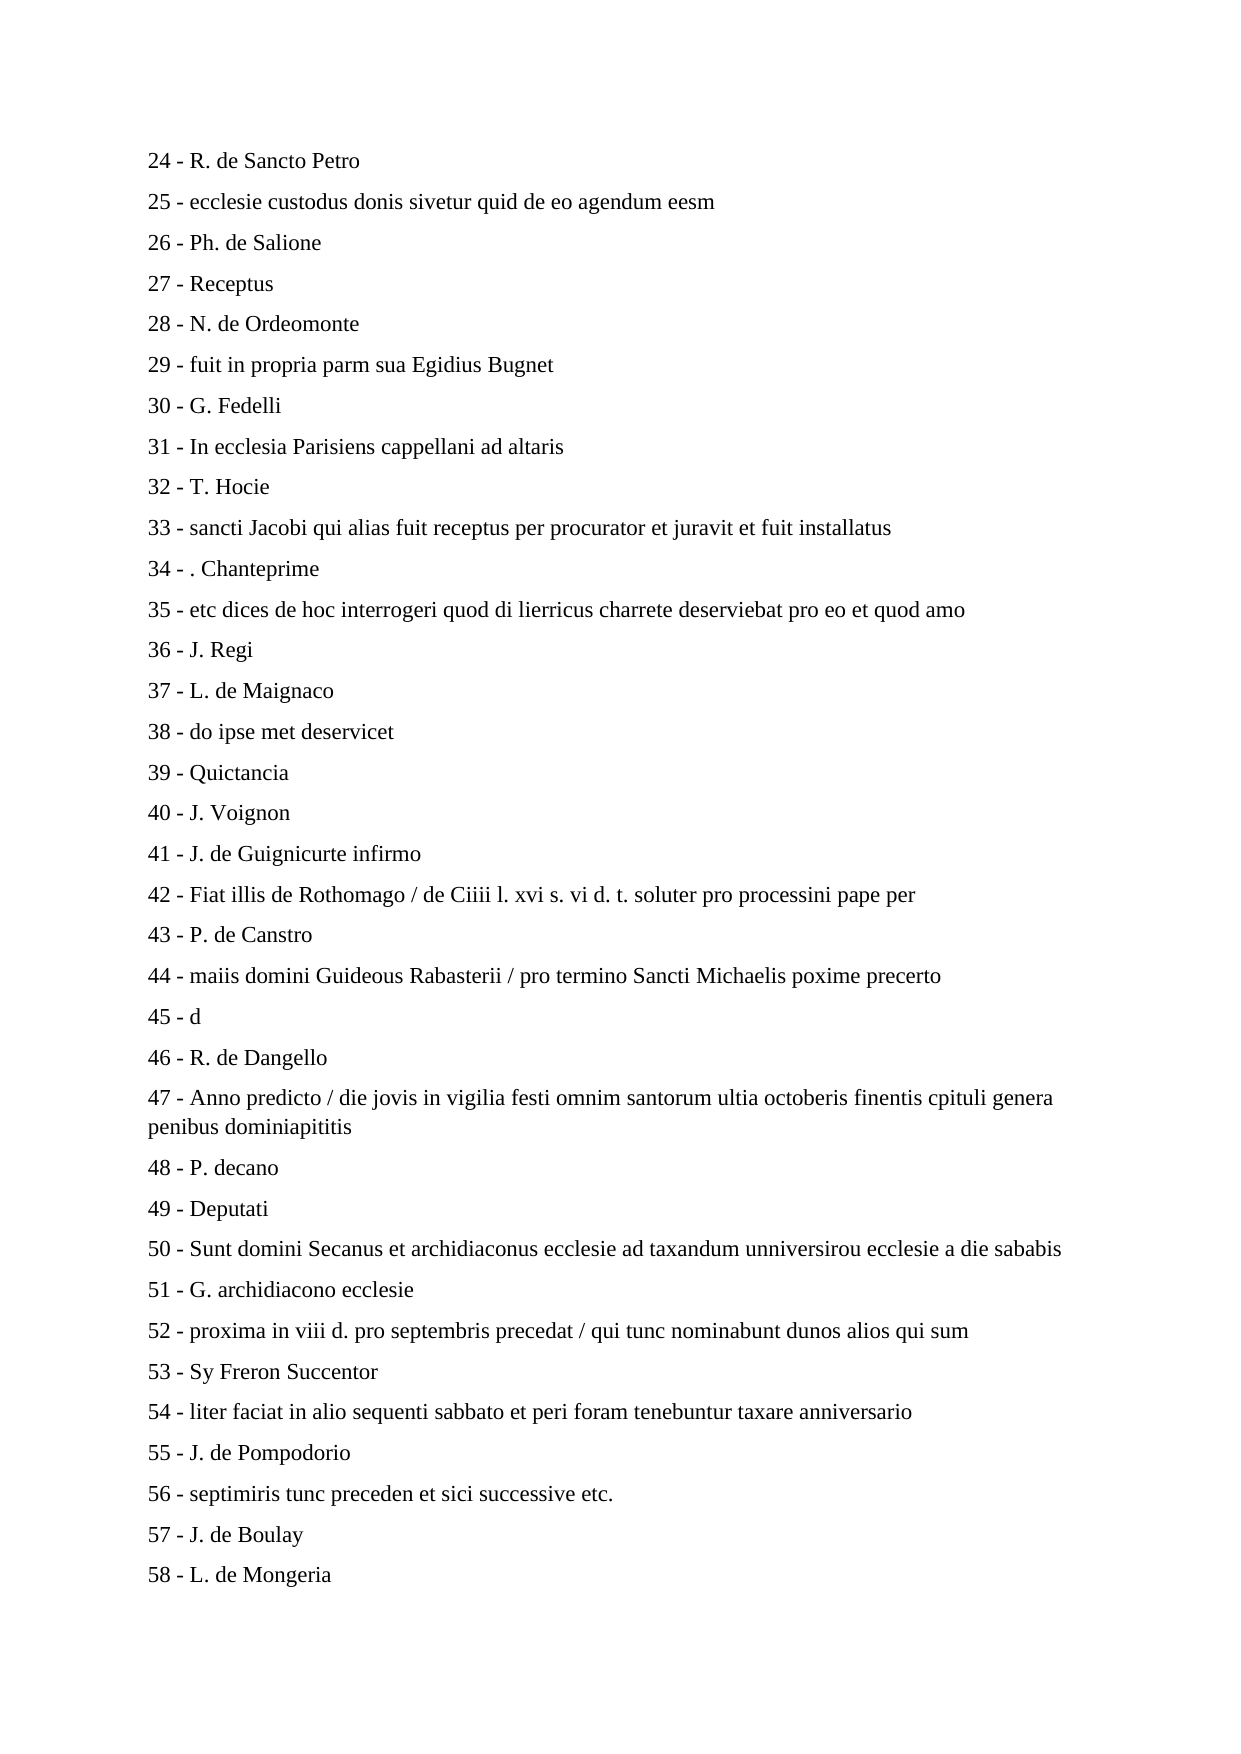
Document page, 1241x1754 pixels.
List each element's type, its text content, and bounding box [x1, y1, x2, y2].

text 26 - Ph. de Salione [148, 229, 1093, 255]
text 42 - Fiat illis de Rothomago / de Ciiii l. xvi s. vi d. t. soluter pro processini pape per [148, 881, 1093, 907]
text 25 - ecclesie custodus donis sivetur quid de eo agendum eesm [148, 188, 1093, 215]
text 36 - J. Regi [148, 636, 1093, 663]
text 39 - Quictancia [148, 758, 1093, 785]
text 56 - septimiris tunc preceden et sici successive etc. [148, 1480, 1093, 1506]
text 38 - do ipse met deservicet [148, 718, 1093, 744]
text 58 - L. de Mongeria [148, 1561, 1093, 1588]
text 40 - J. Voignon [148, 799, 1093, 826]
text 27 - Receptus [148, 270, 1093, 296]
text 41 - J. de Guignicurte infirmo [148, 840, 1093, 866]
text 52 - proxima in viii d. pro septembris precedat / qui tunc nominabunt dunos alios qui sum [148, 1317, 1093, 1343]
text 37 - L. de Maignaco [148, 677, 1093, 703]
text 30 - G. Fedelli [148, 392, 1093, 418]
text 45 - d [148, 1003, 1093, 1029]
text 54 - liter faciat in alio sequenti sabbato et peri foram tenebuntur taxare anniversario [148, 1398, 1093, 1425]
text 32 - T. Hocie [148, 473, 1093, 500]
text 49 - Deputati [148, 1195, 1093, 1221]
text 57 - J. de Boulay [148, 1521, 1093, 1547]
text 24 - R. de Sancto Petro [148, 148, 1093, 174]
text 43 - P. de Canstro [148, 921, 1093, 948]
text 53 - Sy Freron Succentor [148, 1358, 1093, 1384]
text 46 - R. de Dangello [148, 1044, 1093, 1070]
text 28 - N. de Ordeomonte [148, 311, 1093, 337]
text 47 - Anno predicto / die jovis in vigilia festi omnim santorum ultia octoberis finentis cpituli genera penibus dominiapititis [148, 1084, 1093, 1140]
text 50 - Sunt domini Secanus et archidiaconus ecclesie ad taxandum unniversirou ecclesie a die sababis [148, 1236, 1093, 1262]
text 34 - . Chanteprime [148, 555, 1093, 581]
text 33 - sancti Jacobi qui alias fuit receptus per procurator et juravit et fuit installatus [148, 514, 1093, 541]
text 51 - G. archidiacono ecclesie [148, 1276, 1093, 1303]
text 31 - In ecclesia Parisiens cappellani ad altaris [148, 433, 1093, 459]
text 48 - P. decano [148, 1154, 1093, 1180]
text 55 - J. de Pompodorio [148, 1439, 1093, 1466]
text 35 - etc dices de hoc interrogeri quod di lierricus charrete deserviebat pro eo et quod amo [148, 596, 1093, 622]
text 29 - fuit in propria parm sua Egidius Bugnet [148, 351, 1093, 378]
text 44 - maiis domini Guideous Rabasterii / pro termino Sancti Michaelis poxime precerto [148, 962, 1093, 988]
